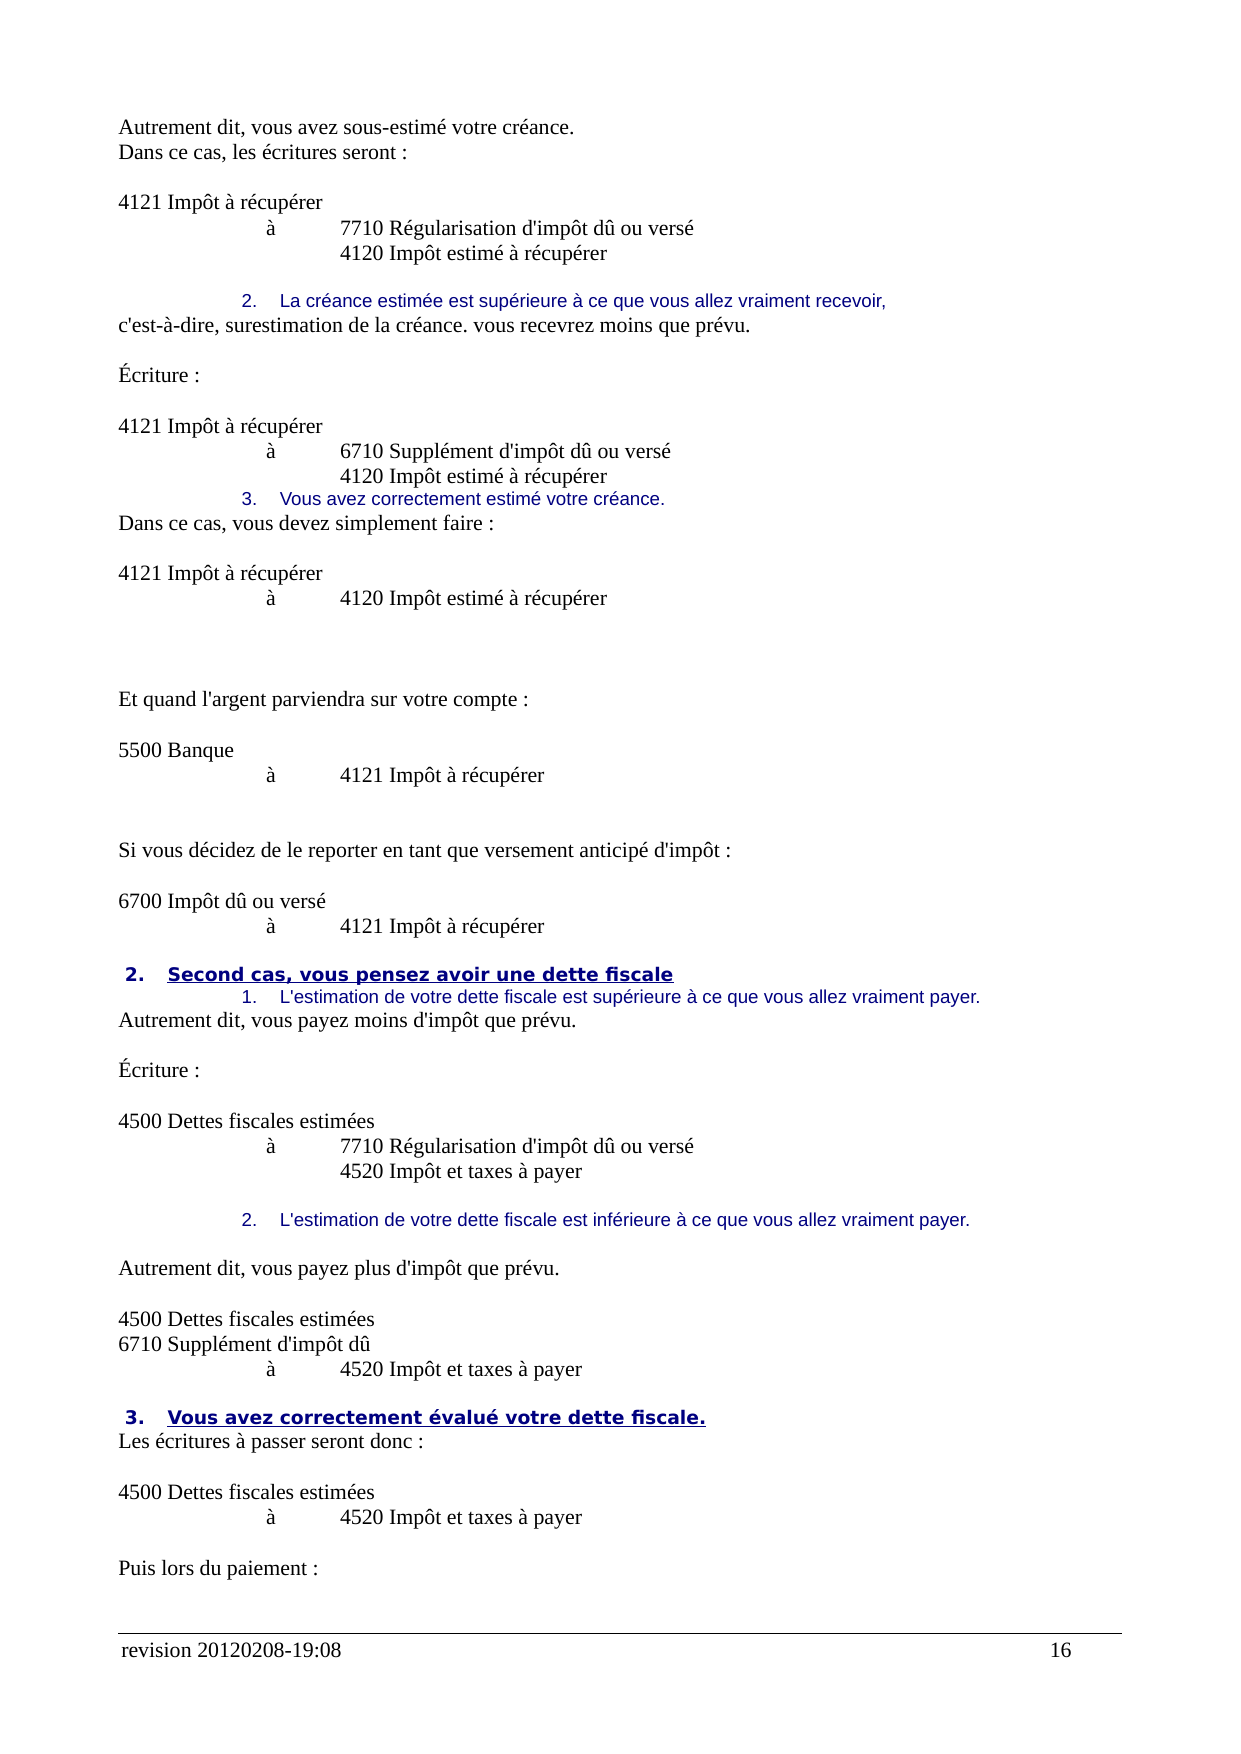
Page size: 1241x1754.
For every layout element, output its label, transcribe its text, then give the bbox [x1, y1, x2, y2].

text à 7710 Régularisation d'impôt dû ou versé [118, 214, 1122, 240]
subtitle L'estimation de votre dette fiscale est inférieure à ce que vous allez vraiment payer. [236, 1209, 1122, 1230]
text à 6710 Supplément d'impôt dû ou versé [118, 438, 1122, 463]
text 4121 Impôt à récupérer [118, 189, 1122, 214]
text Les écritures à passer seront donc : [118, 1428, 1122, 1454]
text Autrement dit, vous payez plus d'impôt que prévu. [118, 1255, 1122, 1281]
text 5500 Banque [118, 737, 1122, 762]
text c'est-à-dire, surestimation de la créance. vous recevrez moins que prévu. [118, 312, 1122, 337]
subtitle Second cas, vous pensez avoir une dette fiscale [118, 963, 1122, 985]
text à 4121 Impôt à récupérer [118, 762, 1122, 787]
text Écriture : [118, 362, 1122, 387]
subtitle Vous avez correctement évalué votre dette fiscale. [118, 1407, 1122, 1428]
text Et quand l'argent parviendra sur votre compte : [118, 686, 1122, 711]
subtitle L'estimation de votre dette fiscale est supérieure à ce que vous allez vraiment payer. [236, 985, 1122, 1007]
text 4120 Impôt estimé à récupérer [118, 240, 1122, 265]
subtitle Vous avez correctement estimé votre créance. [236, 488, 1122, 510]
text à 4520 Impôt et taxes à payer [118, 1504, 1122, 1529]
text Puis lors du paiement : [118, 1554, 1122, 1580]
text 4500 Dettes fiscales estimées [118, 1306, 1122, 1331]
text 6710 Supplément d'impôt dû [118, 1331, 1122, 1356]
text Si vous décidez de le reporter en tant que versement anticipé d'impôt : [118, 837, 1122, 863]
text 4520 Impôt et taxes à payer [118, 1158, 1122, 1183]
text Dans ce cas, vous devez simplement faire : [118, 510, 1122, 535]
text Autrement dit, vous avez sous-estimé votre créance. [118, 114, 1122, 139]
text 4120 Impôt estimé à récupérer [118, 463, 1122, 488]
text 4121 Impôt à récupérer [118, 413, 1122, 438]
text à 4520 Impôt et taxes à payer [118, 1356, 1122, 1381]
text 4500 Dettes fiscales estimées [118, 1108, 1122, 1133]
text 6700 Impôt dû ou versé [118, 888, 1122, 913]
text Autrement dit, vous payez moins d'impôt que prévu. [118, 1007, 1122, 1032]
text Écriture : [118, 1057, 1122, 1083]
text à 7710 Régularisation d'impôt dû ou versé [118, 1133, 1122, 1158]
subtitle La créance estimée est supérieure à ce que vous allez vraiment recevoir, [236, 290, 1122, 312]
text à 4121 Impôt à récupérer [118, 913, 1122, 938]
text 4500 Dettes fiscales estimées [118, 1479, 1122, 1504]
text à 4120 Impôt estimé à récupérer [118, 585, 1122, 611]
text 4121 Impôt à récupérer [118, 560, 1122, 585]
text Dans ce cas, les écritures seront : [118, 139, 1122, 164]
